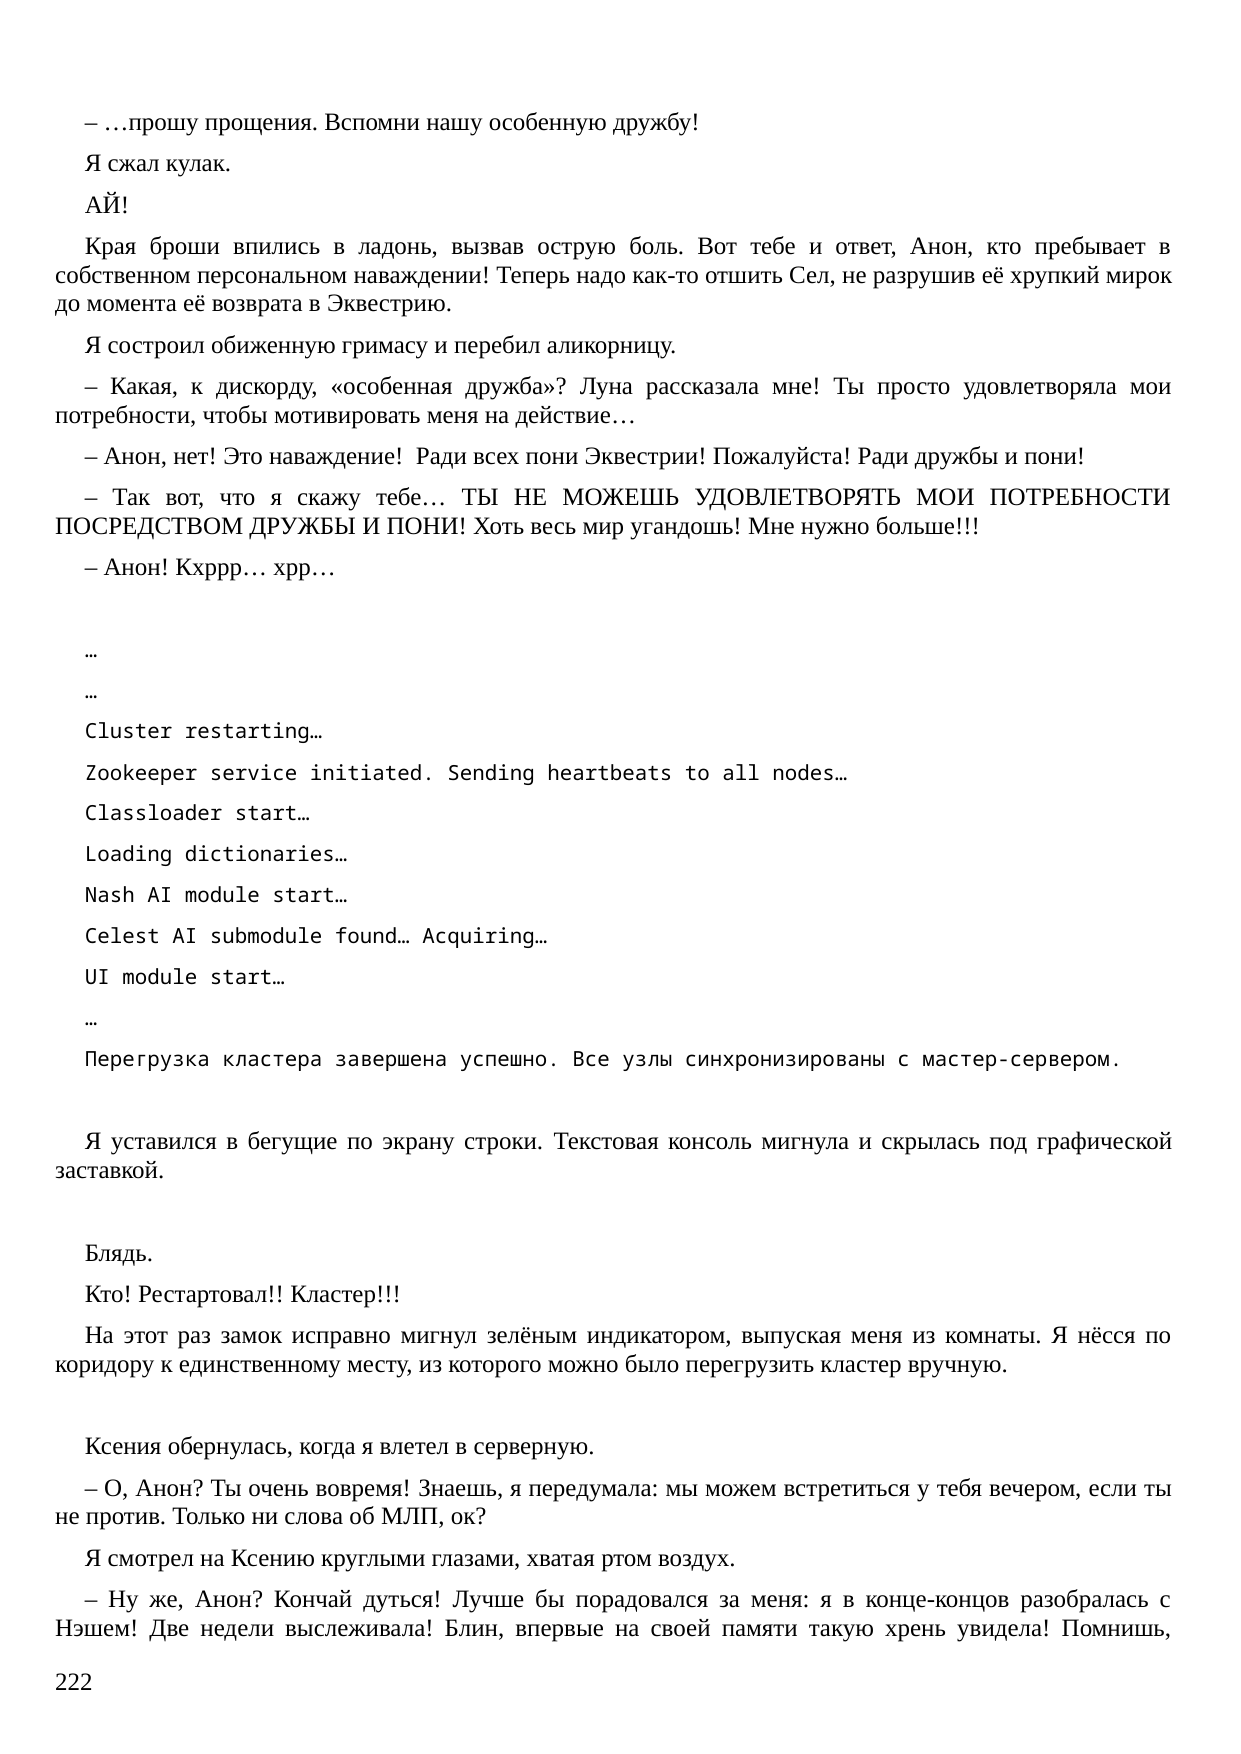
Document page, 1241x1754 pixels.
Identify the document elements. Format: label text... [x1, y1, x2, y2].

text Я сжал кулак. [55, 148, 1173, 177]
text Loading dictionaries… [55, 839, 1173, 868]
text – Так вот, что я скажу тебе… ТЫ НЕ МОЖЕШЬ УДОВЛЕТВОРЯТЬ МОИ ПОТРЕБНОСТИ ПОСРЕДСТВОМ ДРУЖБЫ И ПОНИ! Хоть весь мир угандошь! Мне нужно больше!!! [55, 482, 1173, 540]
text Кто! Рестартовал!! Кластер!!! [55, 1279, 1173, 1308]
text – Анон! Кхррр… хрр… [55, 552, 1173, 581]
text Перегрузка кластера завершена успешно. Все узлы синхронизированы с мастер-сервером. [55, 1044, 1173, 1073]
text Блядь. [55, 1238, 1173, 1266]
text Я уставился в бегущие по экрану строки. Текстовая консоль мигнула и скрылась под графической заставкой. [55, 1126, 1173, 1184]
text – О, Анон? Ты очень вовремя! Знаешь, я передумала: мы можем встретиться у тебя вечером, если ты не против. Только ни слова об МЛП, ок? [55, 1473, 1173, 1530]
text – …прошу прощения. Вспомни нашу особенную дружбу! [55, 107, 1173, 136]
text Zookeeper service initiated. Sending heartbeats to all nodes… [55, 758, 1173, 786]
text … [55, 635, 1173, 663]
text Cluster restarting… [55, 717, 1173, 745]
text … [55, 676, 1173, 704]
text Я состроил обиженную гримасу и перебил аликорницу. [55, 330, 1173, 358]
text АЙ! [55, 190, 1173, 218]
text UI module start… [55, 962, 1173, 991]
text … [55, 1003, 1173, 1032]
text Края броши впились в ладонь, вызвав острую боль. Вот тебе и ответ, Анон, кто пребывает в собственном персональном наваждении! Теперь надо как-то отшить Сел, не разрушив её хрупкий мирок до момента её возврата в Эквестрию. [55, 231, 1173, 317]
text Classloader start… [55, 798, 1173, 827]
text Celest AI submodule found… Acquiring… [55, 921, 1173, 950]
text Nash AI module start… [55, 880, 1173, 909]
text – Ну же, Анон? Кончай дуться! Лучше бы порадовался за меня: я в конце-концов разобралась с Нэшем! Две недели выслеживала! Блин, впервые на своей памяти такую хрень увидела! Помнишь, [55, 1584, 1173, 1641]
text Я смотрел на Ксению круглыми глазами, хватая ртом воздух. [55, 1543, 1173, 1571]
text Ксения обернулась, когда я влетел в серверную. [55, 1431, 1173, 1460]
text – Какая, к дискорду, «особенная дружба»? Луна рассказала мне! Ты просто удовлетворяла мои потребности, чтобы мотивировать меня на действие… [55, 371, 1173, 428]
text На этот раз замок исправно мигнул зелёным индикатором, выпуская меня из комнаты. Я нёсся по коридору к единственному месту, из которого можно было перегрузить кластер вручную. [55, 1320, 1173, 1378]
text – Анон, нет! Это наваждение! Ради всех пони Эквестрии! Пожалуйста! Ради дружбы и пони! [55, 441, 1173, 470]
